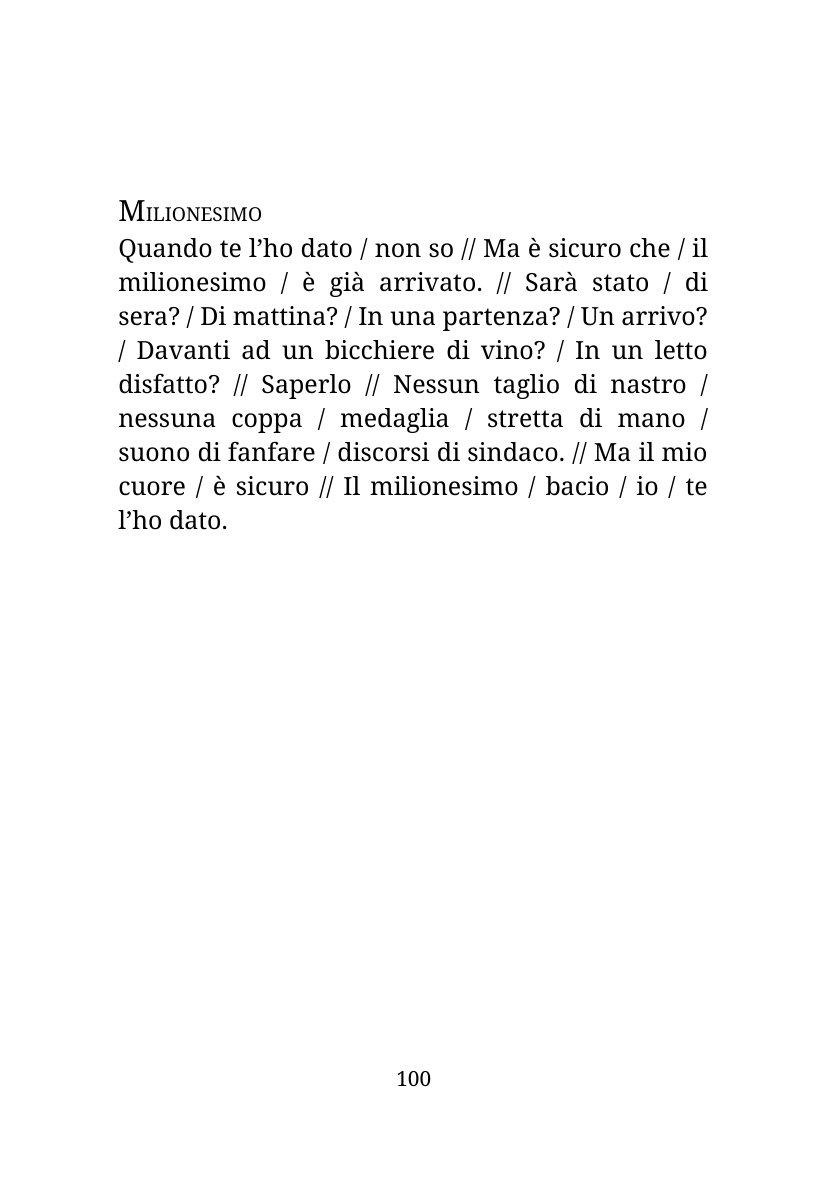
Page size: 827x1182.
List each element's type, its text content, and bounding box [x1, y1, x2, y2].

text Milionesimo [118, 191, 709, 230]
text Quando te l’ho dato / non so // Ma è sicuro che / il milionesimo / è già arrivato. // Sarà stato / di sera? / Di mattina? / In una partenza? / Un arrivo? / Davanti ad un bicchiere di vino? / In un letto disfatto? // Saperlo // Nessun taglio di nastro / nessuna coppa / medaglia / stretta di mano / suono di fanfare / discorsi di sindaco. // Ma il mio cuore / è sicuro // Il milionesimo / bacio / io / te l’ho dato. [118, 230, 709, 537]
